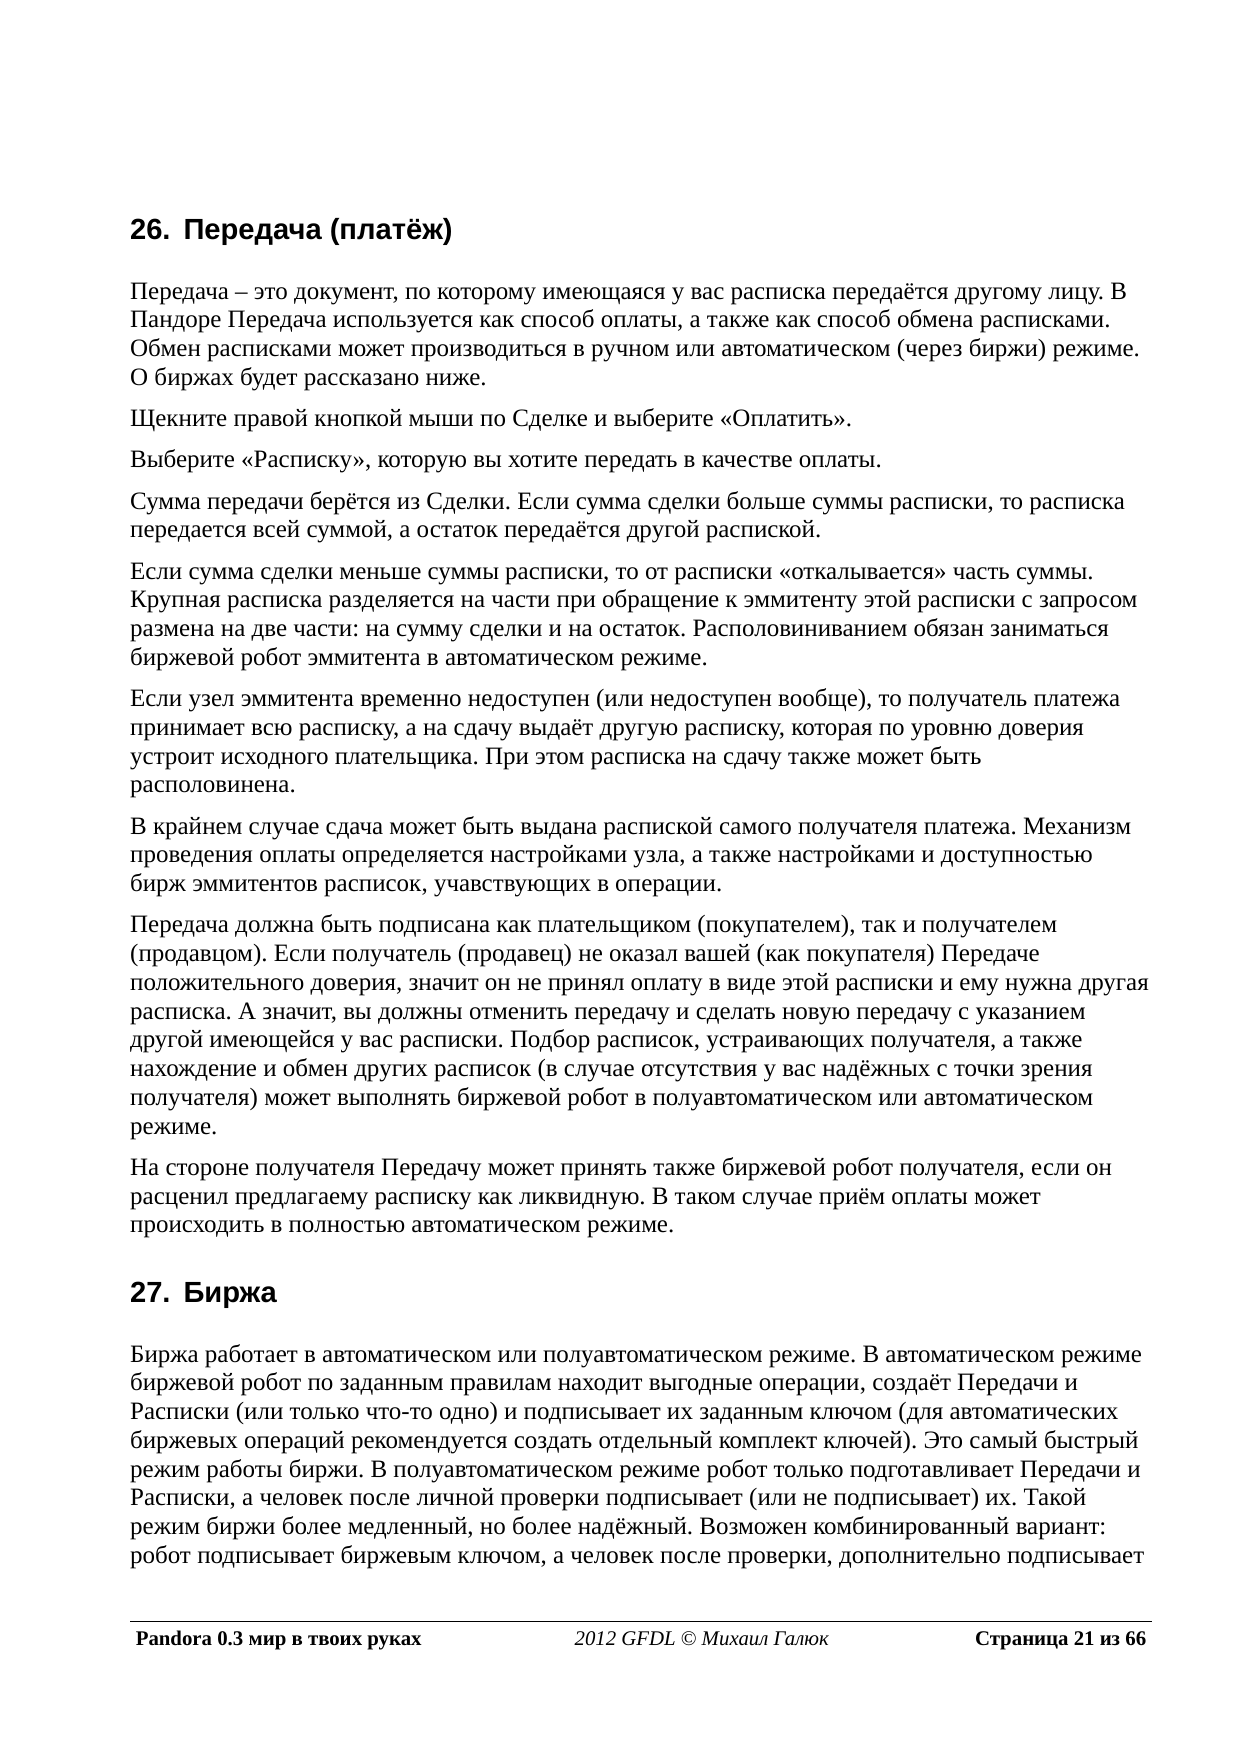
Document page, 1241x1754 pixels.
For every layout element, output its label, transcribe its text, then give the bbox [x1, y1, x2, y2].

text Выберите «Расписку», которую вы хотите передать в качестве оплаты. [130, 444, 1152, 473]
text Передача – это документ, по которому имеющаяся у вас расписка передаётся другому лицу. В Пандоре Передача используется как способ оплаты, а также как способ обмена расписками. Обмен расписками может производиться в ручном или автоматическом (через биржи) режиме. О биржах будет рассказано ниже. [130, 276, 1152, 391]
text Если узел эммитента временно недоступен (или недоступен вообще), то получатель платежа принимает всю расписку, а на сдачу выдаёт другую расписку, которая по уровню доверия устроит исходного плательщика. При этом расписка на сдачу также может быть располовинена. [130, 683, 1152, 798]
text Щекните правой кнопкой мыши по Сделке и выберите «Оплатить». [130, 403, 1152, 432]
text На стороне получателя Передачу может принять также биржевой робот получателя, если он расценил предлагаему расписку как ликвидную. В таком случае приём оплаты может происходить в полностью автоматическом режиме. [130, 1152, 1152, 1238]
text Если сумма сделки меньше суммы расписки, то от расписки «откалывается» часть суммы. Крупная расписка разделяется на части при обращение к эммитенту этой расписки с запросом размена на две части: на сумму сделки и на остаток. Располовиниванием обязан заниматься биржевой робот эммитента в автоматическом режиме. [130, 556, 1152, 671]
subtitle Биржа [130, 1275, 1152, 1308]
text В крайнем случае сдача может быть выдана распиской самого получателя платежа. Механизм проведения оплаты определяется настройками узла, а также настройками и доступностью бирж эммитентов расписок, учавствующих в операции. [130, 811, 1152, 897]
text Биржа работает в автоматическом или полуавтоматическом режиме. В автоматическом режиме биржевой робот по заданным правилам находит выгодные операции, создаёт Передачи и Расписки (или только что-то одно) и подписывает их заданным ключом (для автоматических биржевых операций рекомендуется создать отдельный комплект ключей). Это самый быстрый режим работы биржи. В полуавтоматическом режиме робот только подготавливает Передачи и Расписки, а человек после личной проверки подписывает (или не подписывает) их. Такой режим биржи более медленный, но более надёжный. Возможен комбинированный вариант: робот подписывает биржевым ключом, а человек после проверки, дополнительно подписывает [130, 1339, 1152, 1569]
text Сумма передачи берётся из Сделки. Если сумма сделки больше суммы расписки, то расписка передается всей суммой, а остаток передаётся другой распиской. [130, 486, 1152, 543]
subtitle Передача (платёж) [130, 212, 1152, 246]
text Передача должна быть подписана как плательщиком (покупателем), так и получателем (продавцом). Если получатель (продавец) не оказал вашей (как покупателя) Передаче положительного доверия, значит он не принял оплату в виде этой расписки и ему нужна другая расписка. А значит, вы должны отменить передачу и сделать новую передачу с указанием другой имеющейся у вас расписки. Подбор расписок, устраивающих получателя, а также нахождение и обмен других расписок (в случае отсутствия у вас надёжных с точки зрения получателя) может выполнять биржевой робот в полуавтоматическом или автоматическом режиме. [130, 909, 1152, 1139]
